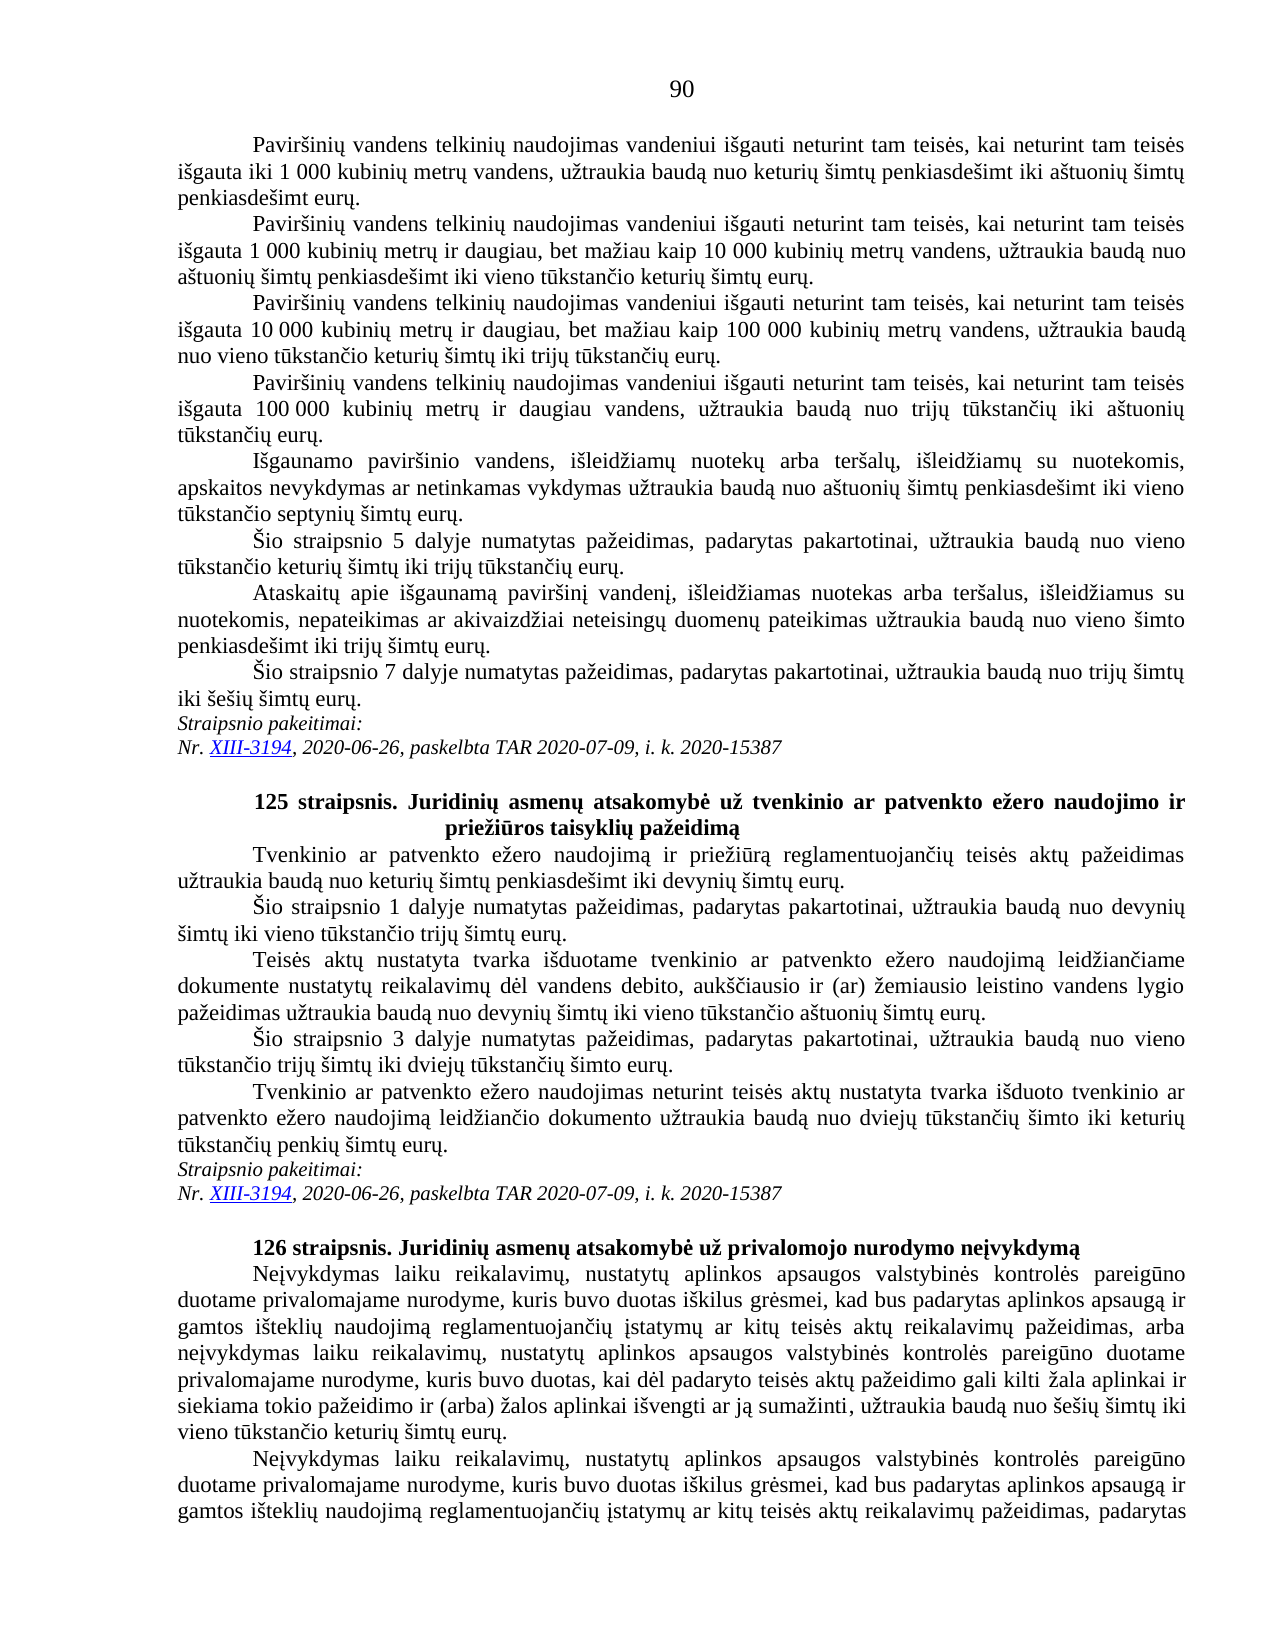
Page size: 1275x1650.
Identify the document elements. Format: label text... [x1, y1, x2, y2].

text Straipsnio pakeitimai: [177, 711, 1186, 735]
text Neįvykdymas laiku reikalavimų, nustatytų aplinkos apsaugos valstybinės kontrolės pareigūno duotame privalomajame nurodyme, kuris buvo duotas iškilus grėsmei, kad bus padarytas aplinkos apsaugą ir gamtos išteklių naudojimą reglamentuojančių įstatymų ar kitų teisės aktų reikalavimų pažeidimas, padarytas [177, 1445, 1186, 1524]
text Tvenkinio ar patvenkto ežero naudojimas neturint teisės aktų nustatyta tvarka išduoto tvenkinio ar patvenkto ežero naudojimą leidžiančio dokumento užtraukia baudą nuo dviejų tūkstančių šimto iki keturių tūkstančių penkių šimtų eurų. [177, 1078, 1186, 1157]
text Šio straipsnio 1 dalyje numatytas pažeidimas, padarytas pakartotinai, užtraukia baudą nuo devynių šimtų iki vieno tūkstančio trijų šimtų eurų. [177, 893, 1186, 946]
text Ataskaitų apie išgaunamą paviršinį vandenį, išleidžiamas nuotekas arba teršalus, išleidžiamus su nuotekomis, nepateikimas ar akivaizdžiai neteisingų duomenų pateikimas užtraukia baudą nuo vieno šimto penkiasdešimt iki trijų šimtų eurų. [177, 579, 1186, 658]
text Šio straipsnio 5 dalyje numatytas pažeidimas, padarytas pakartotinai, užtraukia baudą nuo vieno tūkstančio keturių šimtų iki trijų tūkstančių eurų. [177, 527, 1186, 579]
text Teisės aktų nustatyta tvarka išduotame tvenkinio ar patvenkto ežero naudojimą leidžiančiame dokumente nustatytų reikalavimų dėl vandens debito, aukščiausio ir (ar) žemiausio leistino vandens lygio pažeidimas užtraukia baudą nuo devynių šimtų iki vieno tūkstančio aštuonių šimtų eurų. [177, 946, 1186, 1025]
text Išgaunamo paviršinio vandens, išleidžiamų nuotekų arba teršalų, išleidžiamų su nuotekomis, apskaitos nevykdymas ar netinkamas vykdymas užtraukia baudą nuo aštuonių šimtų penkiasdešimt iki vieno tūkstančio septynių šimtų eurų. [177, 448, 1186, 527]
text Paviršinių vandens telkinių naudojimas vandeniui išgauti neturint tam teisės, kai neturint tam teisės išgauta iki 1 000 kubinių metrų vandens, užtraukia baudą nuo keturių šimtų penkiasdešimt iki aštuonių šimtų penkiasdešimt eurų. [177, 131, 1186, 210]
text Straipsnio pakeitimai: [177, 1157, 1186, 1181]
text Šio straipsnio 7 dalyje numatytas pažeidimas, padarytas pakartotinai, užtraukia baudą nuo trijų šimtų iki šešių šimtų eurų. [177, 658, 1186, 711]
text Nr. XIII-3194, 2020-06-26, paskelbta TAR 2020-07-09, i. k. 2020-15387 [177, 1181, 1186, 1205]
text Paviršinių vandens telkinių naudojimas vandeniui išgauti neturint tam teisės, kai neturint tam teisės išgauta 10 000 kubinių metrų ir daugiau, bet mažiau kaip 100 000 kubinių metrų vandens, užtraukia baudą nuo vieno tūkstančio keturių šimtų iki trijų tūkstančių eurų. [177, 289, 1186, 368]
text 125 straipsnis. Juridinių asmenų atsakomybė už tvenkinio ar patvenkto ežero naudojimo ir priežiūros taisyklių pažeidimą [254, 788, 1186, 841]
text Paviršinių vandens telkinių naudojimas vandeniui išgauti neturint tam teisės, kai neturint tam teisės išgauta 100 000 kubinių metrų ir daugiau vandens, užtraukia baudą nuo trijų tūkstančių iki aštuonių tūkstančių eurų. [177, 368, 1186, 448]
text 126 straipsnis. Juridinių asmenų atsakomybė už privalomojo nurodymo neįvykdymą [252, 1234, 1186, 1260]
text Neįvykdymas laiku reikalavimų, nustatytų aplinkos apsaugos valstybinės kontrolės pareigūno duotame privalomajame nurodyme, kuris buvo duotas iškilus grėsmei, kad bus padarytas aplinkos apsaugą ir gamtos išteklių naudojimą reglamentuojančių įstatymų ar kitų teisės aktų reikalavimų pažeidimas, arba neįvykdymas laiku reikalavimų, nustatytų aplinkos apsaugos valstybinės kontrolės pareigūno duotame privalomajame nurodyme, kuris buvo duotas, kai dėl padaryto teisės aktų pažeidimo gali kilti žala aplinkai ir siekiama tokio pažeidimo ir (arba) žalos aplinkai išvengti ar ją sumažinti, užtraukia baudą nuo šešių šimtų iki vieno tūkstančio keturių šimtų eurų. [177, 1260, 1186, 1445]
text Nr. XIII-3194, 2020-06-26, paskelbta TAR 2020-07-09, i. k. 2020-15387 [177, 735, 1186, 759]
text Šio straipsnio 3 dalyje numatytas pažeidimas, padarytas pakartotinai, užtraukia baudą nuo vieno tūkstančio trijų šimtų iki dviejų tūkstančių šimto eurų. [177, 1025, 1186, 1078]
text Tvenkinio ar patvenkto ežero naudojimą ir priežiūrą reglamentuojančių teisės aktų pažeidimas užtraukia baudą nuo keturių šimtų penkiasdešimt iki devynių šimtų eurų. [177, 841, 1186, 893]
text Paviršinių vandens telkinių naudojimas vandeniui išgauti neturint tam teisės, kai neturint tam teisės išgauta 1 000 kubinių metrų ir daugiau, bet mažiau kaip 10 000 kubinių metrų vandens, užtraukia baudą nuo aštuonių šimtų penkiasdešimt iki vieno tūkstančio keturių šimtų eurų. [177, 210, 1186, 289]
